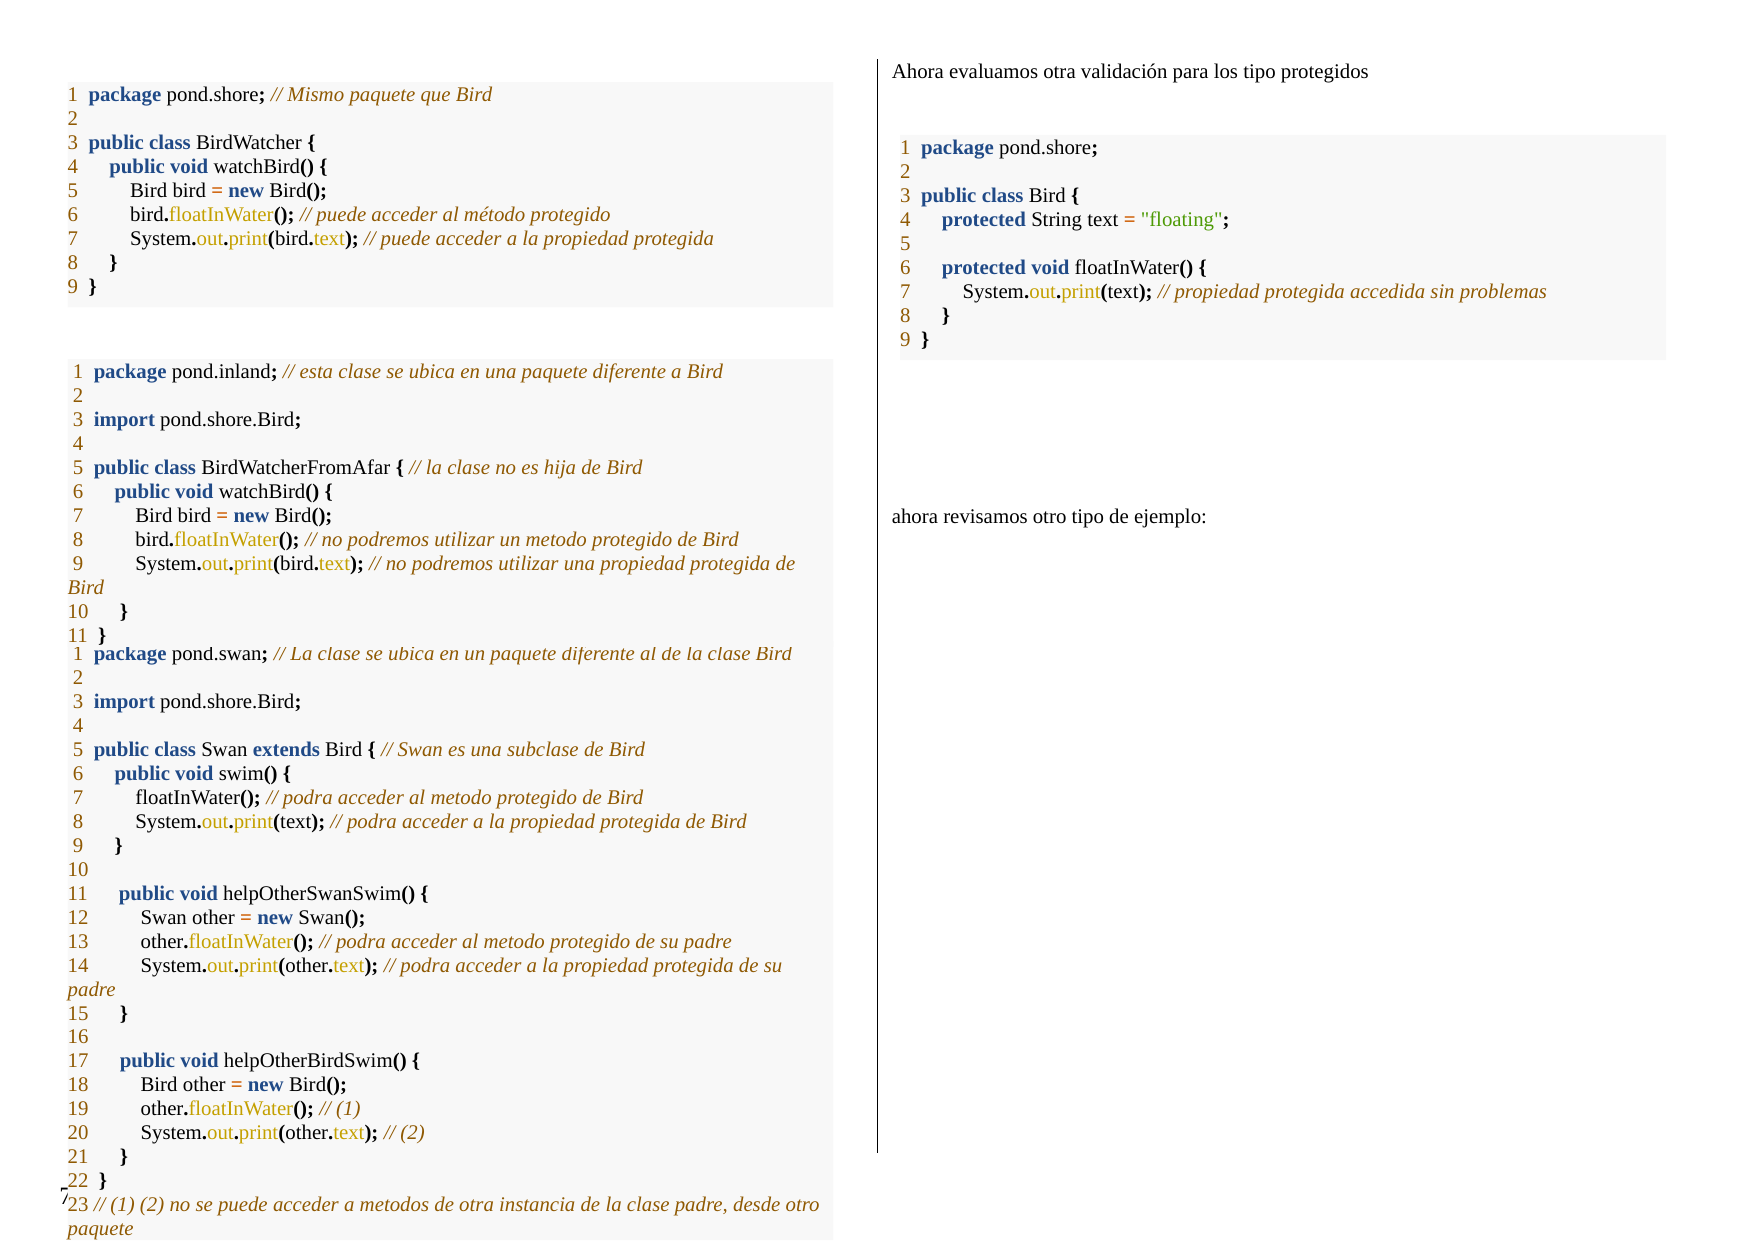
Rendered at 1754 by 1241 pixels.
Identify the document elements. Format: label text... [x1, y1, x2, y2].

text ahora revisamos otro tipo de ejemplo: [892, 504, 1695, 528]
text Ahora evaluamos otra validación para los tipo protegidos [892, 59, 1695, 83]
